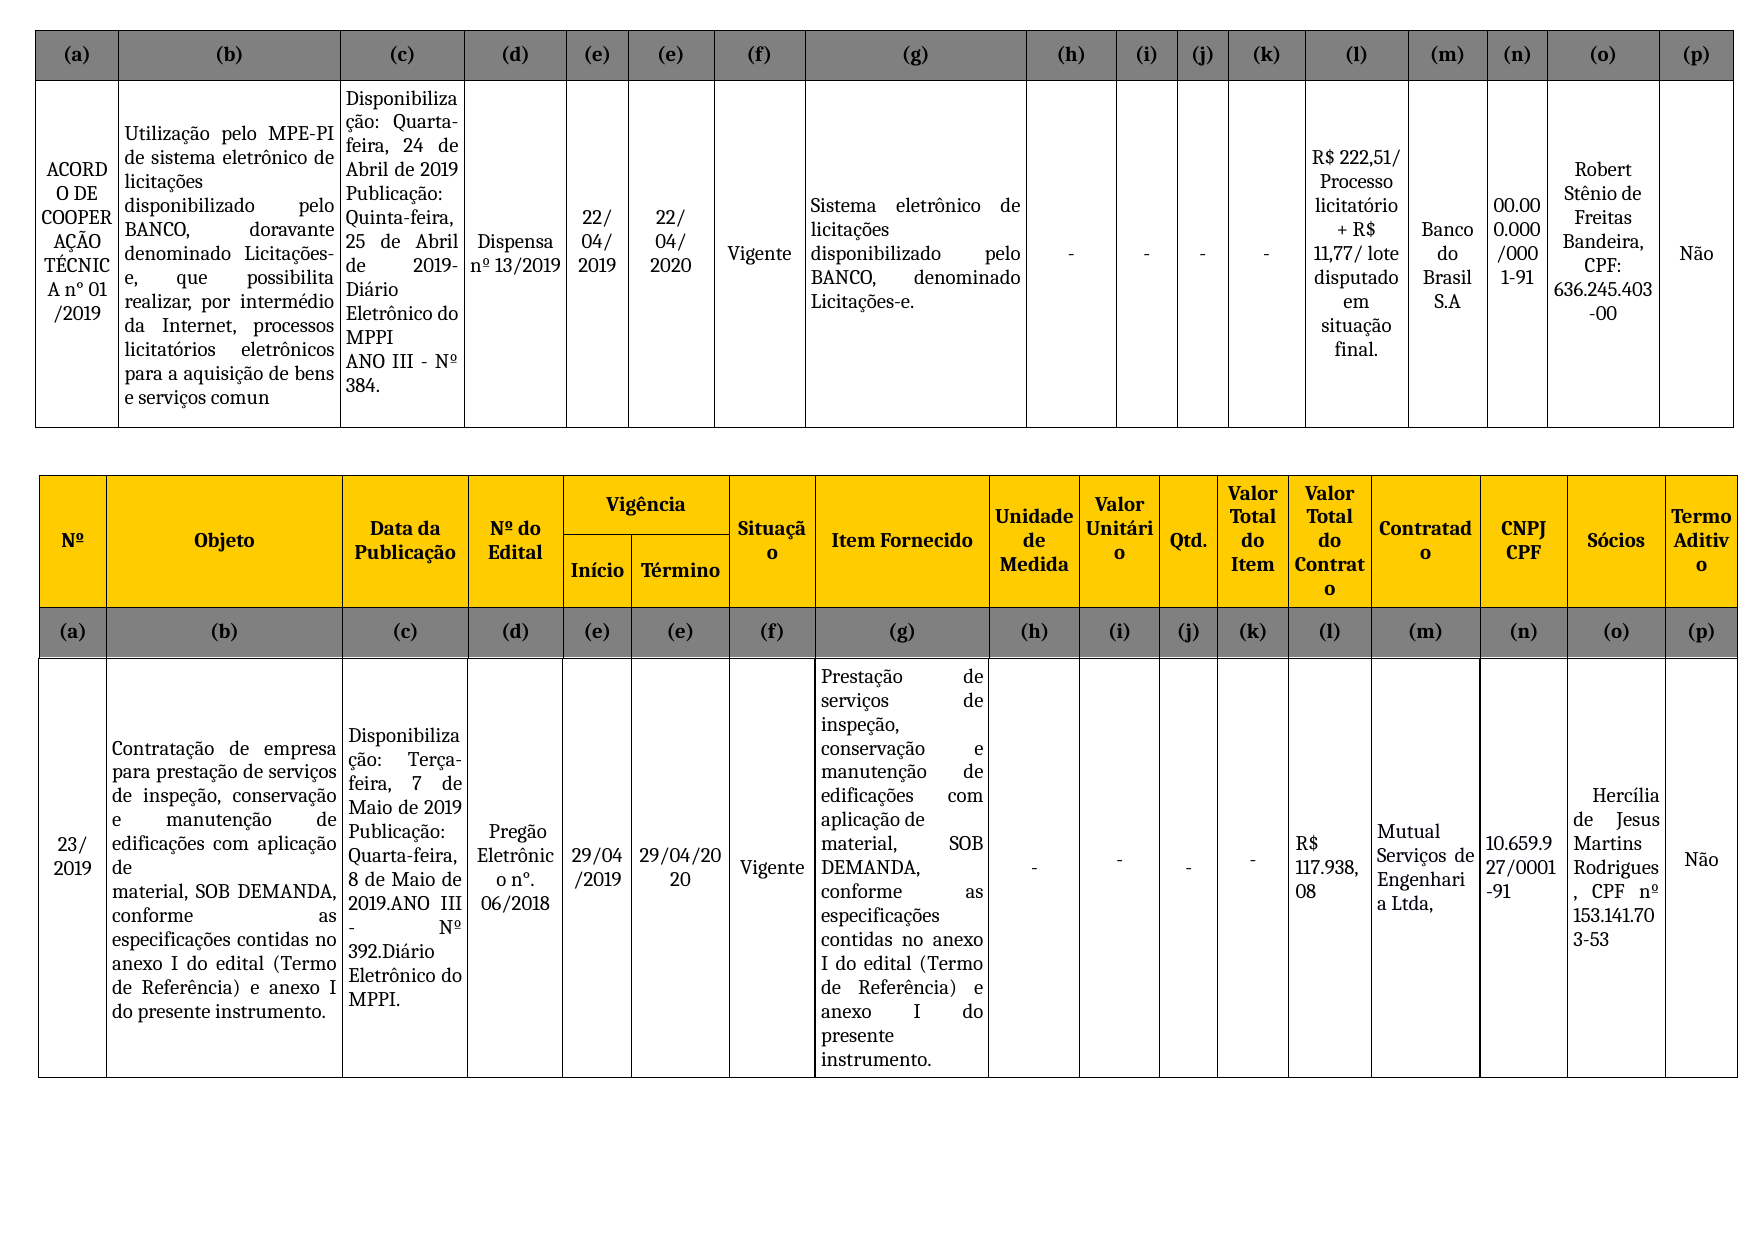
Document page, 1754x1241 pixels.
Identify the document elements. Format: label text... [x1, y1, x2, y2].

table_cell 00.000.000/0001-91 [1488, 81, 1547, 427]
table_cell Contratação de empresa para prestação de serviços de inspeção, conservação e manutenção de edificações com aplicação de material, SOB DEMANDA, conforme as especificações contidas no anexo I do edital (Termo de Referência) e anexo I do presente instrumento. [107, 659, 342, 1077]
table_cell (b) [107, 608, 342, 657]
table_header Unidade de Medida [990, 476, 1079, 607]
table_cell (m) [1372, 608, 1480, 657]
table_header Item Fornecido [816, 476, 989, 607]
table_cell (n) [1481, 608, 1567, 657]
table_cell (k) [1229, 31, 1305, 80]
table_cell (l) [1289, 608, 1371, 657]
table_cell Disponibilização: Quarta-feira, 24 de Abril de 2019 Publicação: Quinta-feira, 25 de Abril de 2019-Diário Eletrônico do MPPI ANO III - Nº 384. [341, 81, 464, 427]
table_cell (f) [730, 608, 815, 657]
table_cell (m) [1409, 31, 1487, 80]
table_cell (d) [465, 31, 566, 80]
table_cell Prestação de serviços de inspeção, conservação e manutenção de edificações com aplicação de material, SOB DEMANDA, conforme as especificações contidas no anexo I do edital (Termo de Referência) e anexo I do presente instrumento. [816, 659, 988, 1077]
table_cell (j) [1160, 608, 1217, 657]
table_header Termo Aditivo [1666, 476, 1737, 607]
table_header Valor Total do Item [1218, 476, 1288, 607]
table_cell R$ 222,51/ Processo licitatório + R$ 11,77/ lote disputado em situação final. [1306, 81, 1408, 427]
table_cell (k) [1218, 608, 1288, 657]
table_header Contratado [1372, 476, 1480, 607]
table_cell (o) [1568, 608, 1665, 657]
table_cell (p) [1666, 608, 1737, 657]
table_header Nº do Edital [469, 476, 563, 607]
table_cell 22/ 04/ 2019 [567, 81, 628, 427]
table_cell Vigente [730, 659, 814, 1077]
table_cell - [989, 659, 1079, 1077]
table_cell Término [632, 535, 729, 607]
table_cell Disponibilização: Terça-feira, 7 de Maio de 2019 Publicação: Quarta-feira, 8 de Maio de 2019.ANO III - Nº 392.Diário Eletrônico do MPPI. [343, 659, 467, 1077]
table_cell (g) [806, 31, 1026, 80]
table_cell Utilização pelo MPE-PI de sistema eletrônico de licitações disponibilizado pelo BANCO, doravante denominado Licitações-e, que possibilita realizar, por intermédio da Internet, processos licitatórios eletrônicos para a aquisição de bens e serviços comun [119, 81, 340, 427]
table_cell (n) [1488, 31, 1547, 80]
table_cell (e) [564, 608, 631, 657]
table_cell (c) [341, 31, 464, 80]
table_cell (o) [1548, 31, 1659, 80]
table_cell - [1218, 659, 1288, 1077]
table_cell (e) [567, 31, 628, 80]
table_cell Robert Stênio de Freitas Bandeira, CPF: 636.245.403-00 [1548, 81, 1659, 427]
table_cell 22/ 04/ 2020 [629, 81, 714, 427]
table_cell - [1080, 659, 1159, 1077]
table_cell Início [564, 535, 631, 607]
table_cell (e) [629, 31, 714, 80]
table_header Vigência [564, 476, 729, 534]
table_cell - [1178, 81, 1228, 427]
table_cell (d) [469, 608, 563, 657]
table_cell Mutual Serviços de Engenharia Ltda, [1372, 659, 1479, 1077]
table_cell Vigente [715, 81, 805, 427]
table_cell - [1160, 659, 1217, 1077]
table_cell (f) [715, 31, 805, 80]
table_cell 23/ 2019 [39, 659, 106, 1077]
table_cell Sistema eletrônico de licitações disponibilizado pelo BANCO, denominado Licitações-e. [806, 81, 1026, 427]
table_cell Dispensa nº 13/2019 [465, 81, 566, 427]
table_cell (h) [1027, 31, 1116, 80]
table_cell 10.659.927/0001-91 [1481, 659, 1567, 1077]
table_cell (a) [36, 31, 118, 80]
table_cell (j) [1178, 31, 1228, 80]
table_cell Pregão Eletrônico n°. 06/2018 [468, 659, 562, 1077]
table_cell - [1229, 81, 1305, 427]
table_cell (i) [1080, 608, 1159, 657]
table_cell (g) [816, 608, 989, 657]
table_header Valor Total do Contrato [1289, 476, 1371, 607]
table_header Nº [40, 476, 106, 607]
table_header Objeto [107, 476, 342, 607]
table_cell (h) [990, 608, 1079, 657]
table_header Data da Publicação [343, 476, 468, 607]
table_cell (c) [343, 608, 468, 657]
table_cell ACORDO DE COOPERAÇÃO TÉCNICA n° 01 /2019 [36, 81, 118, 427]
table_header Valor Unitário [1080, 476, 1159, 607]
table_cell (e) [632, 608, 729, 657]
table_cell 29/04/2019 [563, 659, 631, 1077]
table_header Situação [730, 476, 815, 607]
table_cell (b) [119, 31, 340, 80]
table_header CNPJ CPF [1481, 476, 1567, 607]
table_cell Não [1666, 659, 1737, 1077]
table_cell - [1117, 81, 1177, 427]
table_cell Não [1660, 81, 1733, 427]
table_cell - [1027, 81, 1116, 427]
table_cell (p) [1660, 31, 1733, 80]
table_cell Hercília de Jesus Martins Rodrigues, CPF nº 153.141.703-53 [1568, 659, 1665, 1077]
table_cell Banco do Brasil S.A [1409, 81, 1487, 427]
table_cell (l) [1306, 31, 1408, 80]
table_header Sócios [1568, 476, 1665, 607]
table_cell R$ 117.938,08 [1289, 659, 1371, 1077]
table_cell (a) [40, 608, 106, 657]
table_cell 29/04/2020 [632, 659, 729, 1077]
table_cell (i) [1117, 31, 1177, 80]
table_header Qtd. [1160, 476, 1217, 607]
